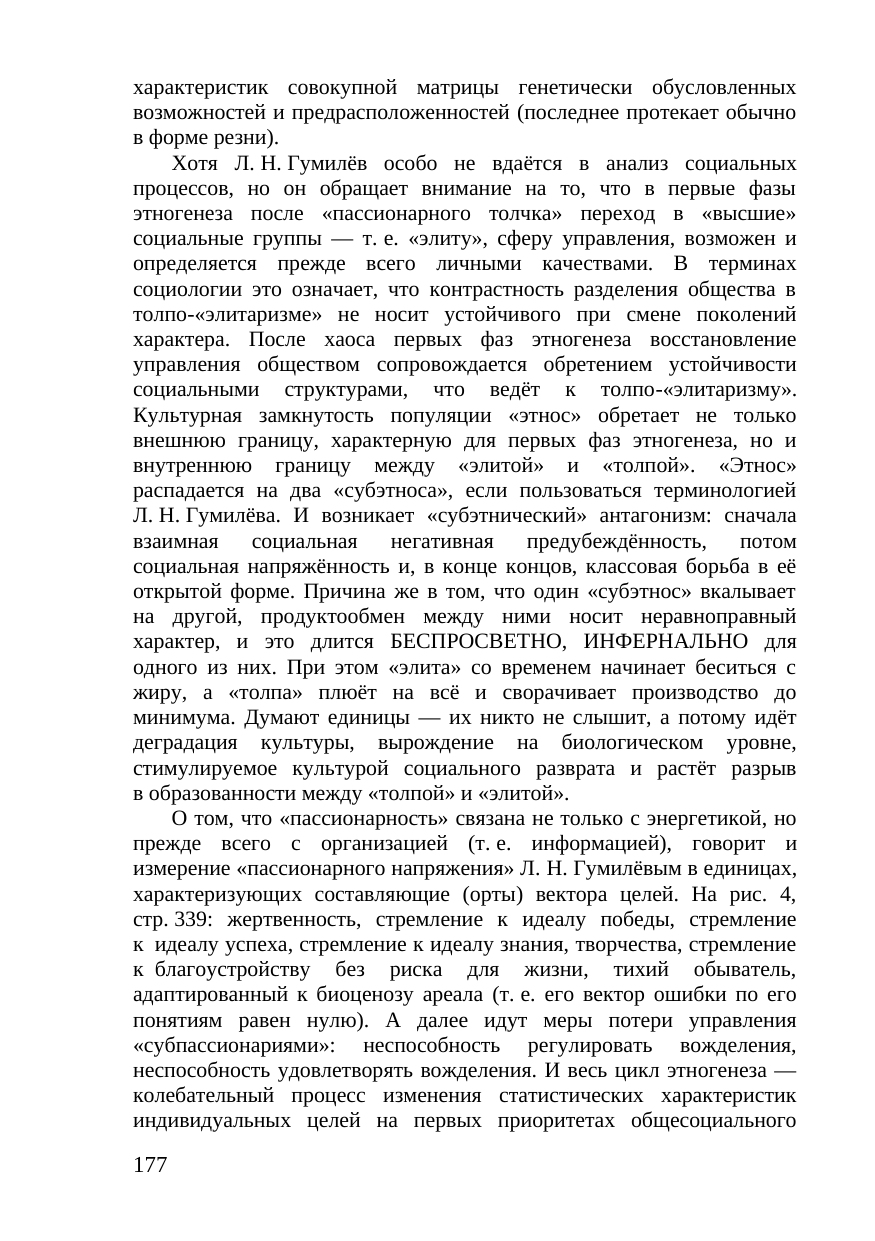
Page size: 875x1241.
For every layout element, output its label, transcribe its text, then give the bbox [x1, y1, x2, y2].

text характеристик совокупной матрицы генетически обусловленных возможностей и предрасположенностей (последнее протекает обычно в форме резни). [133, 74, 797, 149]
text О том, что «пассионарность» связана не только с энергетикой, но прежде всего с организацией (т. е. информацией), говорит и измерение «пассионарного напряжения» Л. Н. Гумилёвым в единицах, характеризующих составляющие (орты) вектора целей. На рис. 4, стр. 339: жертвенность, стремление к идеалу победы, стремление к идеалу успеха, стремление к идеалу знания, творчества, стремление к благоустройству без риска для жизни, тихий обыватель, адаптированный к биоценозу ареала (т. е. его вектор ошибки по его понятиям равен нулю). А далее идут меры потери управления «субпассионариями»: неспособность регулировать вожделения, неспособность удовлетворять вожделения. И весь цикл этногенеза — колебательный процесс изменения статистических характеристик индивидуальных целей на первых приоритетах общесоциального [133, 805, 797, 1133]
text Хотя Л. Н. Гумилёв особо не вдаётся в анализ социальных процессов, но он обращает внимание на то, что в первые фазы этногенеза после «пассионарного толчка» переход в «высшие» социальные группы — т. е. «элиту», сферу управления, возможен и определяется прежде всего личными качествами. В терминах социологии это означает, что контрастность разделения общества в толпо‑«элитаризме» не носит устойчивого при смене поколений характера. После хаоса первых фаз этногенеза восстановление управления обществом сопровождается обретением устойчивости социальными структурами, что ведёт к толпо‑«элитаризму». Культурная замкнутость популяции «этнос» обретает не только внешнюю границу, характерную для первых фаз этногенеза, но и внутреннюю границу между «элитой» и «толпой». «Этнос» распадается на два «субэтноса», если пользоваться терминологией Л. Н. Гумилёва. И возникает «субэтнический» антагонизм: сначала взаимная социальная негативная предубеждённость, потом социальная напряжённость и, в конце концов, классовая борьба в её открытой форме. Причина же в том, что один «субэтнос» вкалывает на другой, продуктообмен между ними носит неравноправный характер, и это длится БЕСПРОСВЕТНО, ИНФЕРНАЛЬНО для одного из них. При этом «элита» со временем начинает беситься с жиру, а «толпа» плюёт на всё и сворачивает производство до минимума. Думают единицы — их никто не слышит, а потому идёт деградация культуры, вырождение на биологическом уровне, стимулируемое культурой социального разврата и растёт разрыв в образованности между «толпой» и «элитой». [133, 149, 797, 805]
